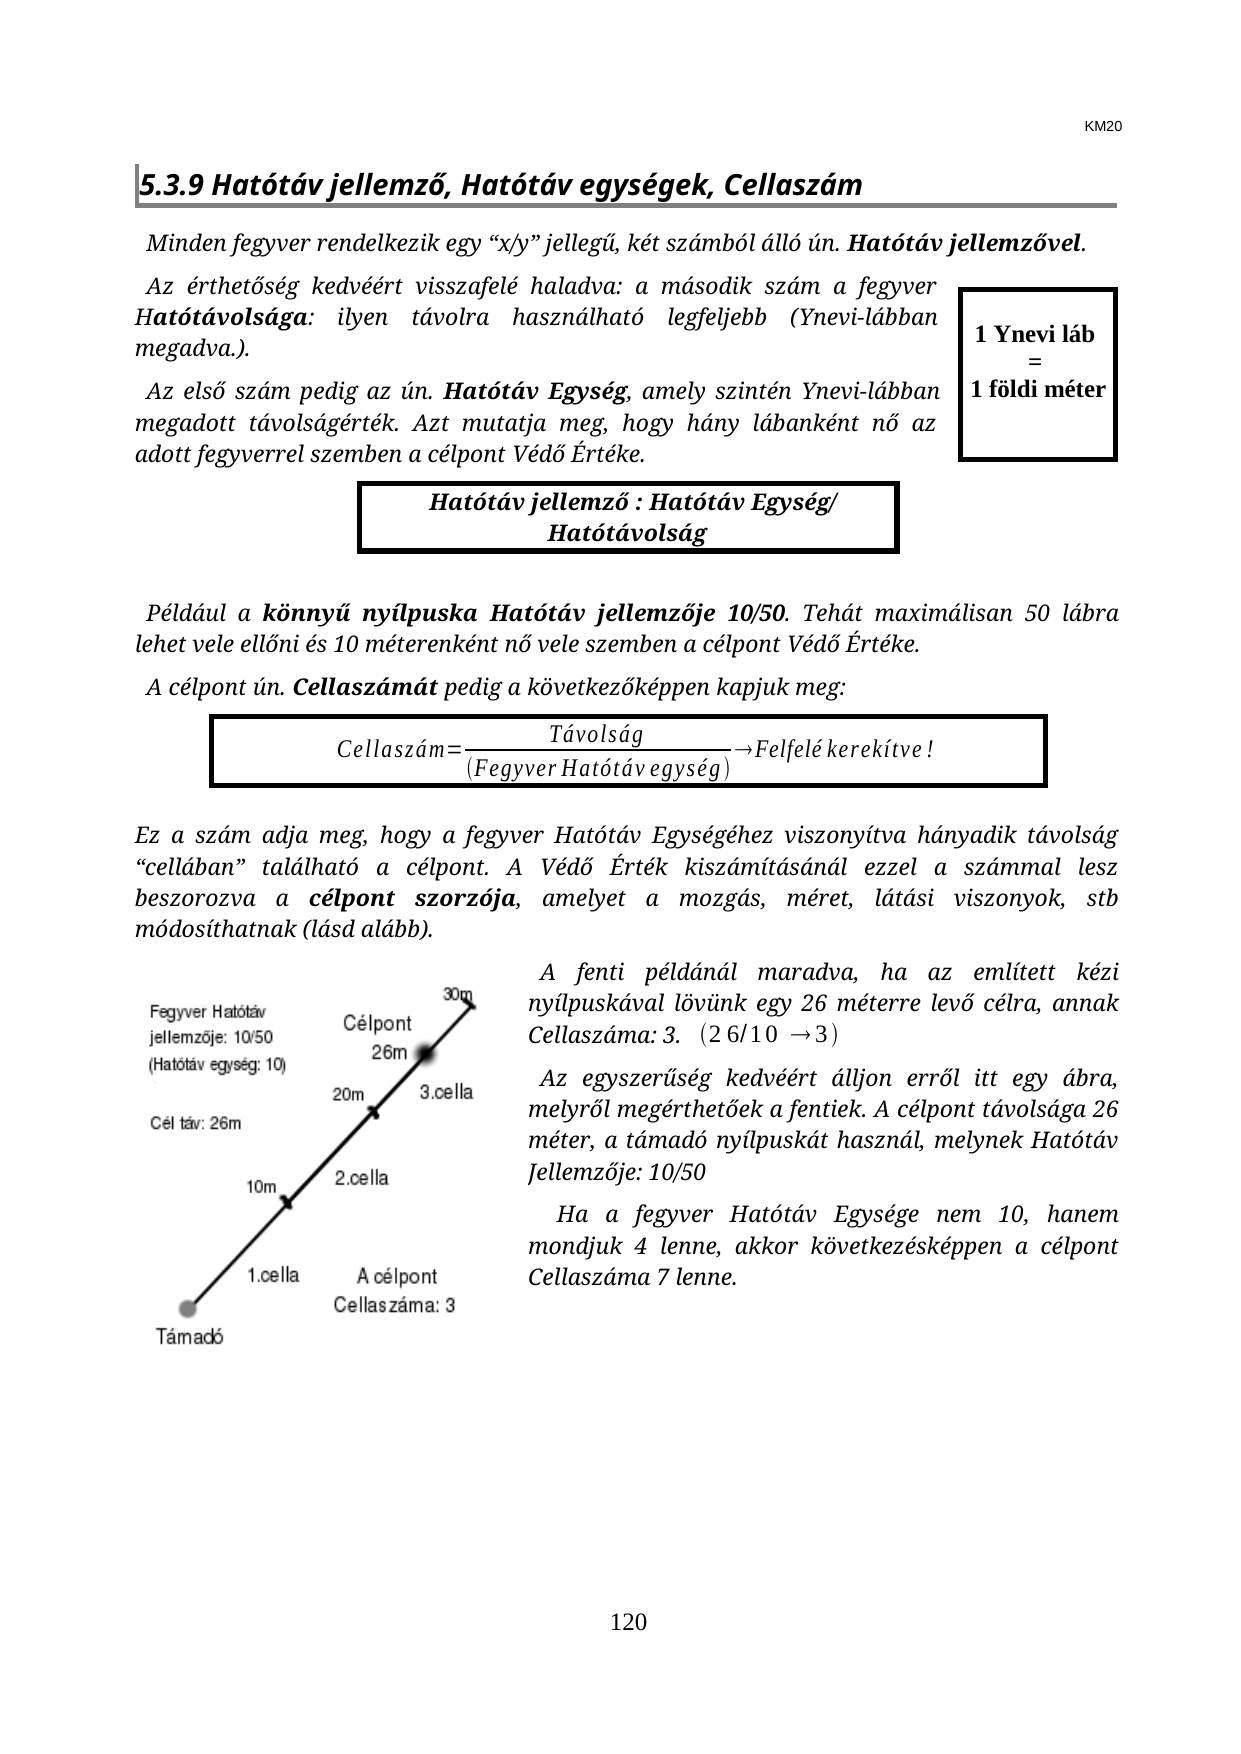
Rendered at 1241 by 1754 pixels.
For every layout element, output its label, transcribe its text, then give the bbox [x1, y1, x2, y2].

text 1 Ynevi láb = 1 földi méter [963, 292, 1113, 403]
table_header [214, 719, 1043, 783]
text A célpont ún. Cellaszámát pedig a következőképpen kapjuk meg: [134, 671, 1122, 702]
text Az egyszerűség kedvéért álljon erről itt egy ábra, melyről megérthetőek a fentiek. A célpont távolsága 26 méter, a támadó nyílpuskát használ, melynek Hatótáv Jellemzője: 10/50 [528, 1062, 1122, 1187]
text Ha a fegyver Hatótáv Egysége nem 10, hanem mondjuk 4 lenne, akkor következésképpen a célpont Cellaszáma 7 lenne. [528, 1198, 1122, 1292]
text Az első szám pedig az ún. Hatótáv Egység, amely szintén Ynevi-lábban megadott távolságérték. Azt mutatja meg, hogy hány lábanként nő az adott fegyverrel szemben a célpont Védő Értéke. [134, 375, 1122, 469]
text A fenti példánál maradva, ha az említett kézi nyílpuskával lövünk egy 26 méterre levő célra, annak Cellaszáma: 3. [134, 956, 1122, 1050]
picture [145, 983, 528, 1365]
text Például a könnyű nyílpuska Hatótáv jellemzője 10/50. Tehát maximálisan 50 lábra lehet vele ellőni és 10 méterenként nő vele szemben a célpont Védő Értéke. [134, 597, 1122, 659]
text Minden fegyver rendelkezik egy “x/y” jellegű, két számból álló ún. Hatótáv jellemzővel. [134, 227, 1122, 258]
text Ez a szám adja meg, hogy a fegyver Hatótáv Egységéhez viszonyítva hányadik távolság “cellában” található a célpont. A Védő Érték kiszámításánál ezzel a számmal lesz beszorozva a célpont szorzója, amelyet a mozgás, méret, látási viszonyok, stb módosíthatnak (lásd alább). [134, 788, 1122, 944]
text [963, 403, 1113, 457]
text Az érthetőség kedvéért visszafelé haladva: a második szám a fegyver Hatótávolsága: ilyen távolra használható legfeljebb (Ynevi-lábban megadva.). [134, 270, 1122, 363]
table_header Hatótáv jellemző : Hatótáv Egység/ Hatótávolság [362, 486, 894, 548]
subtitle Hatótáv jellemző, Hatótáv egységek, Cellaszám [139, 164, 1122, 204]
